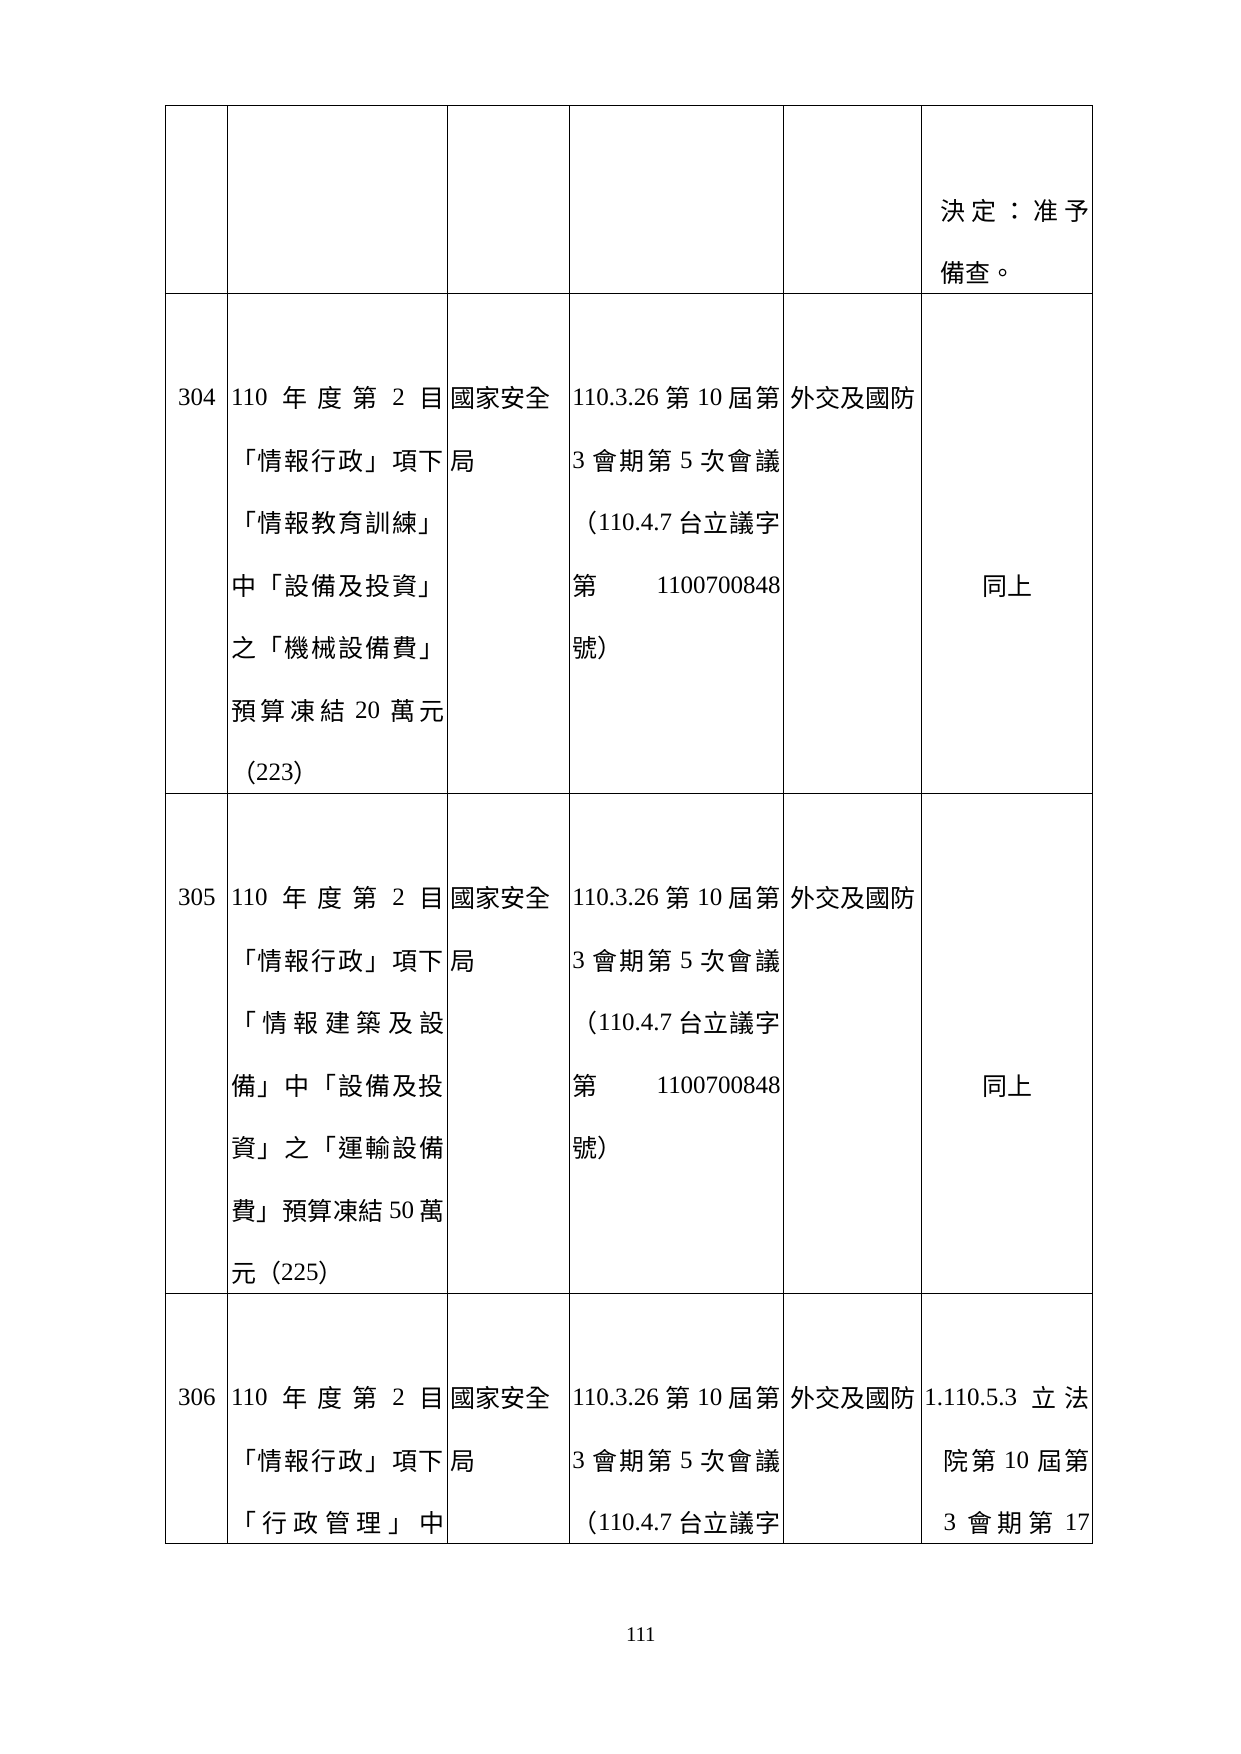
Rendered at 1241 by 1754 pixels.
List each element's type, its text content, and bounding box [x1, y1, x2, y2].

table_cell 外交及國防 [784, 794, 921, 1293]
table_cell 決定：准予備查。 [922, 106, 1092, 293]
table_cell 外交及國防 [784, 294, 921, 793]
table_cell [166, 294, 227, 793]
table_cell [166, 106, 227, 293]
table_cell 國家安全局 [448, 794, 569, 1293]
table_cell 110.3.26第10屆第3會期第5次會議（110.4.7台立議字 [570, 1294, 783, 1543]
table_cell [570, 106, 783, 293]
table_cell [166, 794, 227, 1293]
table_cell 國家安全局 [448, 1294, 569, 1543]
table_cell 同上 [922, 294, 1092, 793]
table_cell 110年度第2目「情報行政」項下「行政管理」中 [228, 1294, 447, 1543]
table_cell [448, 106, 569, 293]
table_cell 110年度第2目「情報行政」項下「情報建築及設備」中「設備及投資」之「運輸設備費」預算凍結50萬元（225） [228, 794, 447, 1293]
table_cell 外交及國防 [784, 1294, 921, 1543]
table_cell 110.3.26第10屆第3會期第5次會議（110.4.7台立議字第1100700848號） [570, 294, 783, 793]
table_cell 1.110.5.3立法院第10屆第3會期第17 [922, 1294, 1092, 1543]
table_cell 110年度第2目「情報行政」項下「情報教育訓練」中「設備及投資」之「機械設備費」預算凍結20萬元（223） [228, 294, 447, 793]
table_cell 國家安全局 [448, 294, 569, 793]
table_cell 同上 [922, 794, 1092, 1293]
table_cell [228, 106, 447, 293]
table_cell [166, 1294, 227, 1543]
table_cell [784, 106, 921, 293]
table_cell 110.3.26第10屆第3會期第5次會議（110.4.7台立議字第1100700848號） [570, 794, 783, 1293]
